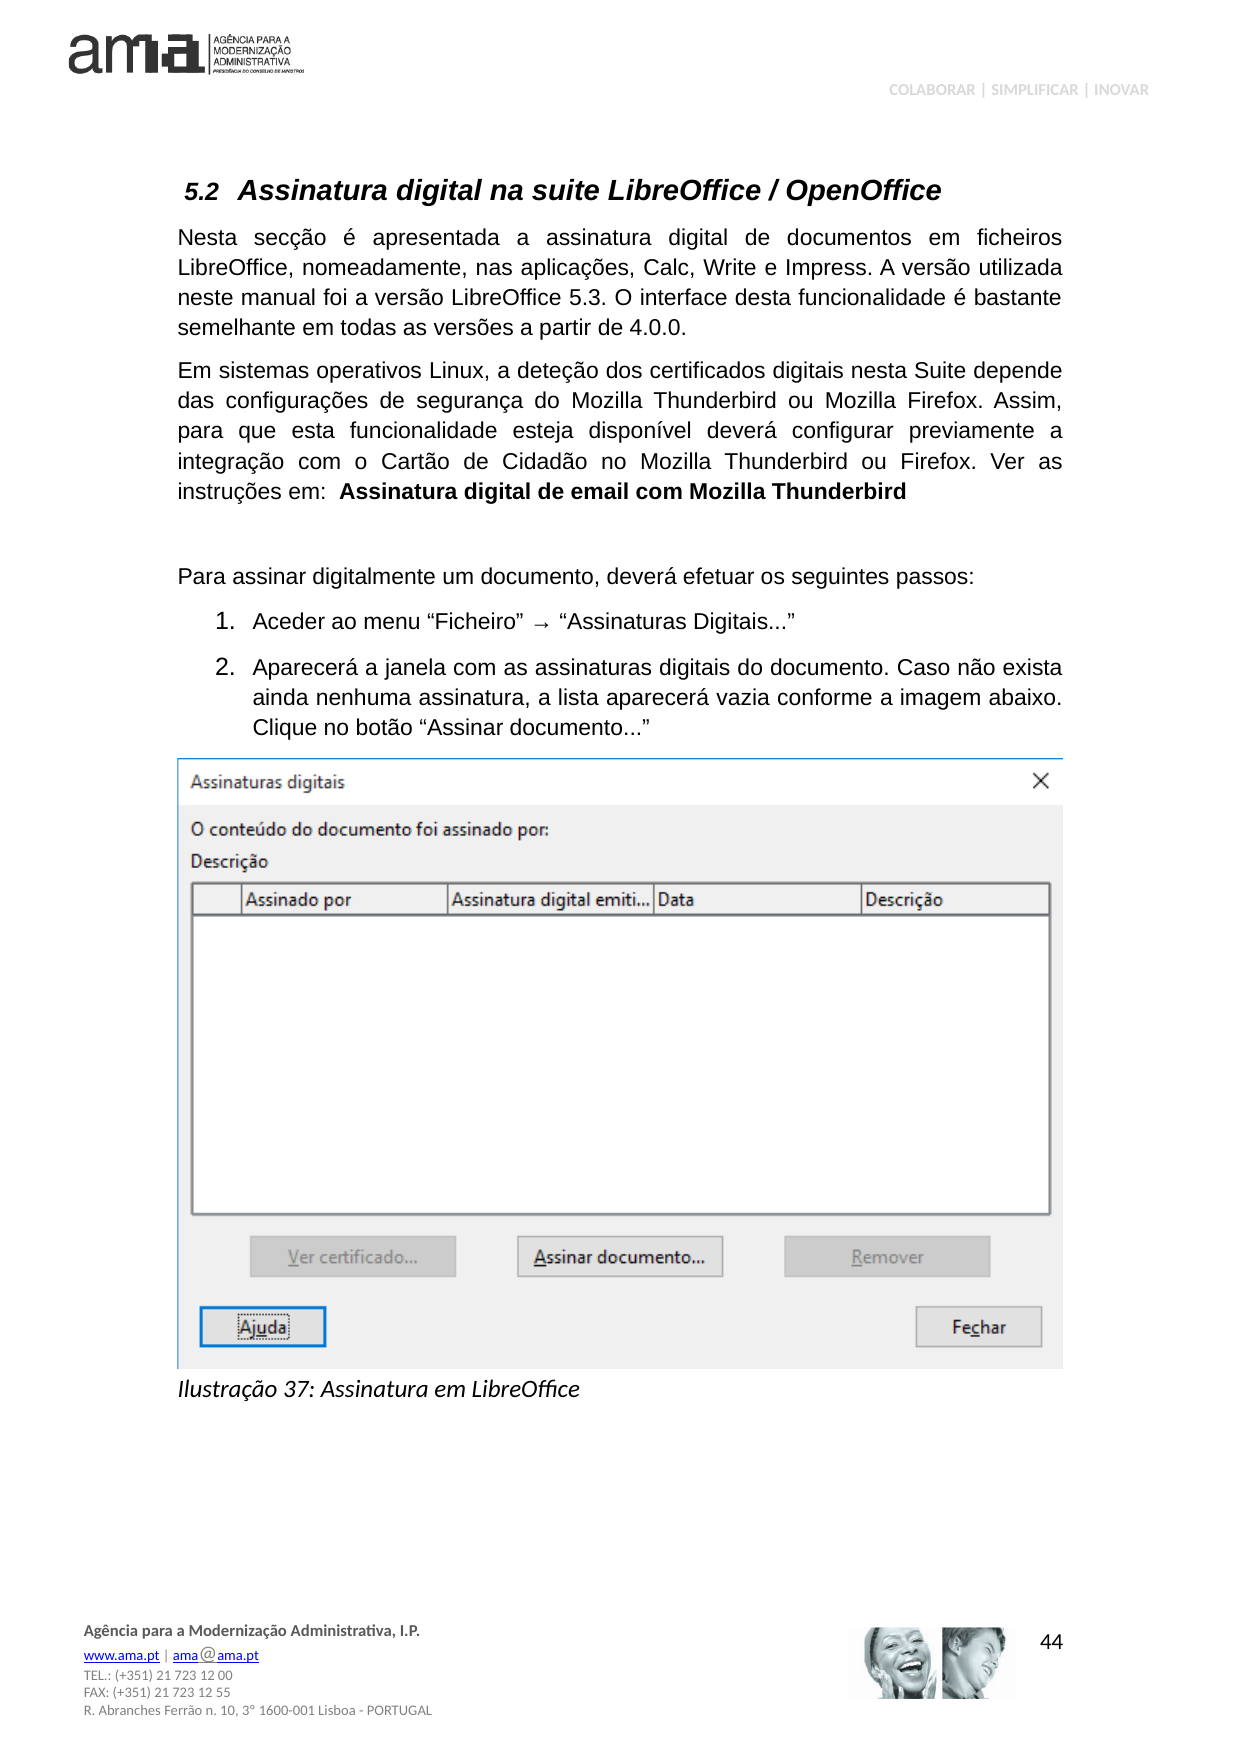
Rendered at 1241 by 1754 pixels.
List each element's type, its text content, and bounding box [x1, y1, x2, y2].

list Aceder ao menu “Ficheiro” → “Assinaturas Digitais...” [215, 606, 1063, 635]
picture [177, 758, 1063, 1369]
picture [849, 1627, 1017, 1699]
picture [68, 34, 304, 75]
subtitle Assinatura digital na suite LibreOffice / OpenOffice [177, 173, 1063, 206]
text Nesta secção é apresentada a assinatura digital de documentos em ficheiros LibreOffice, nomeadamente, nas aplicações, Calc, Write e Impress. A versão utilizada neste manual foi a versão LibreOffice 5.3. O interface desta funcionalidade é bastante semelhante em todas as versões a partir de 4.0.0. [177, 224, 1063, 341]
list Aparecerá a janela com as assinaturas digitais do documento. Caso não exista ainda nenhuma assinatura, a lista aparecerá vazia conforme a imagem abaixo. Clique no botão “Assinar documento...” [215, 651, 1063, 741]
text Em sistemas operativos Linux, a deteção dos certificados digitais nesta Suite depende das configurações de segurança do Mozilla Thunderbird ou Mozilla Firefox. Assim, para que esta funcionalidade esteja disponível deverá configurar previamente a integração com o Cartão de Cidadão no Mozilla Thunderbird ou Firefox. Ver as instruções em: Assinatura digital de email com Mozilla Thunderbird [177, 357, 1063, 504]
text Para assinar digitalmente um documento, deverá efetuar os seguintes passos: [177, 563, 1063, 589]
text Ilustração 37: Assinatura em LibreOffice [177, 1369, 1063, 1403]
